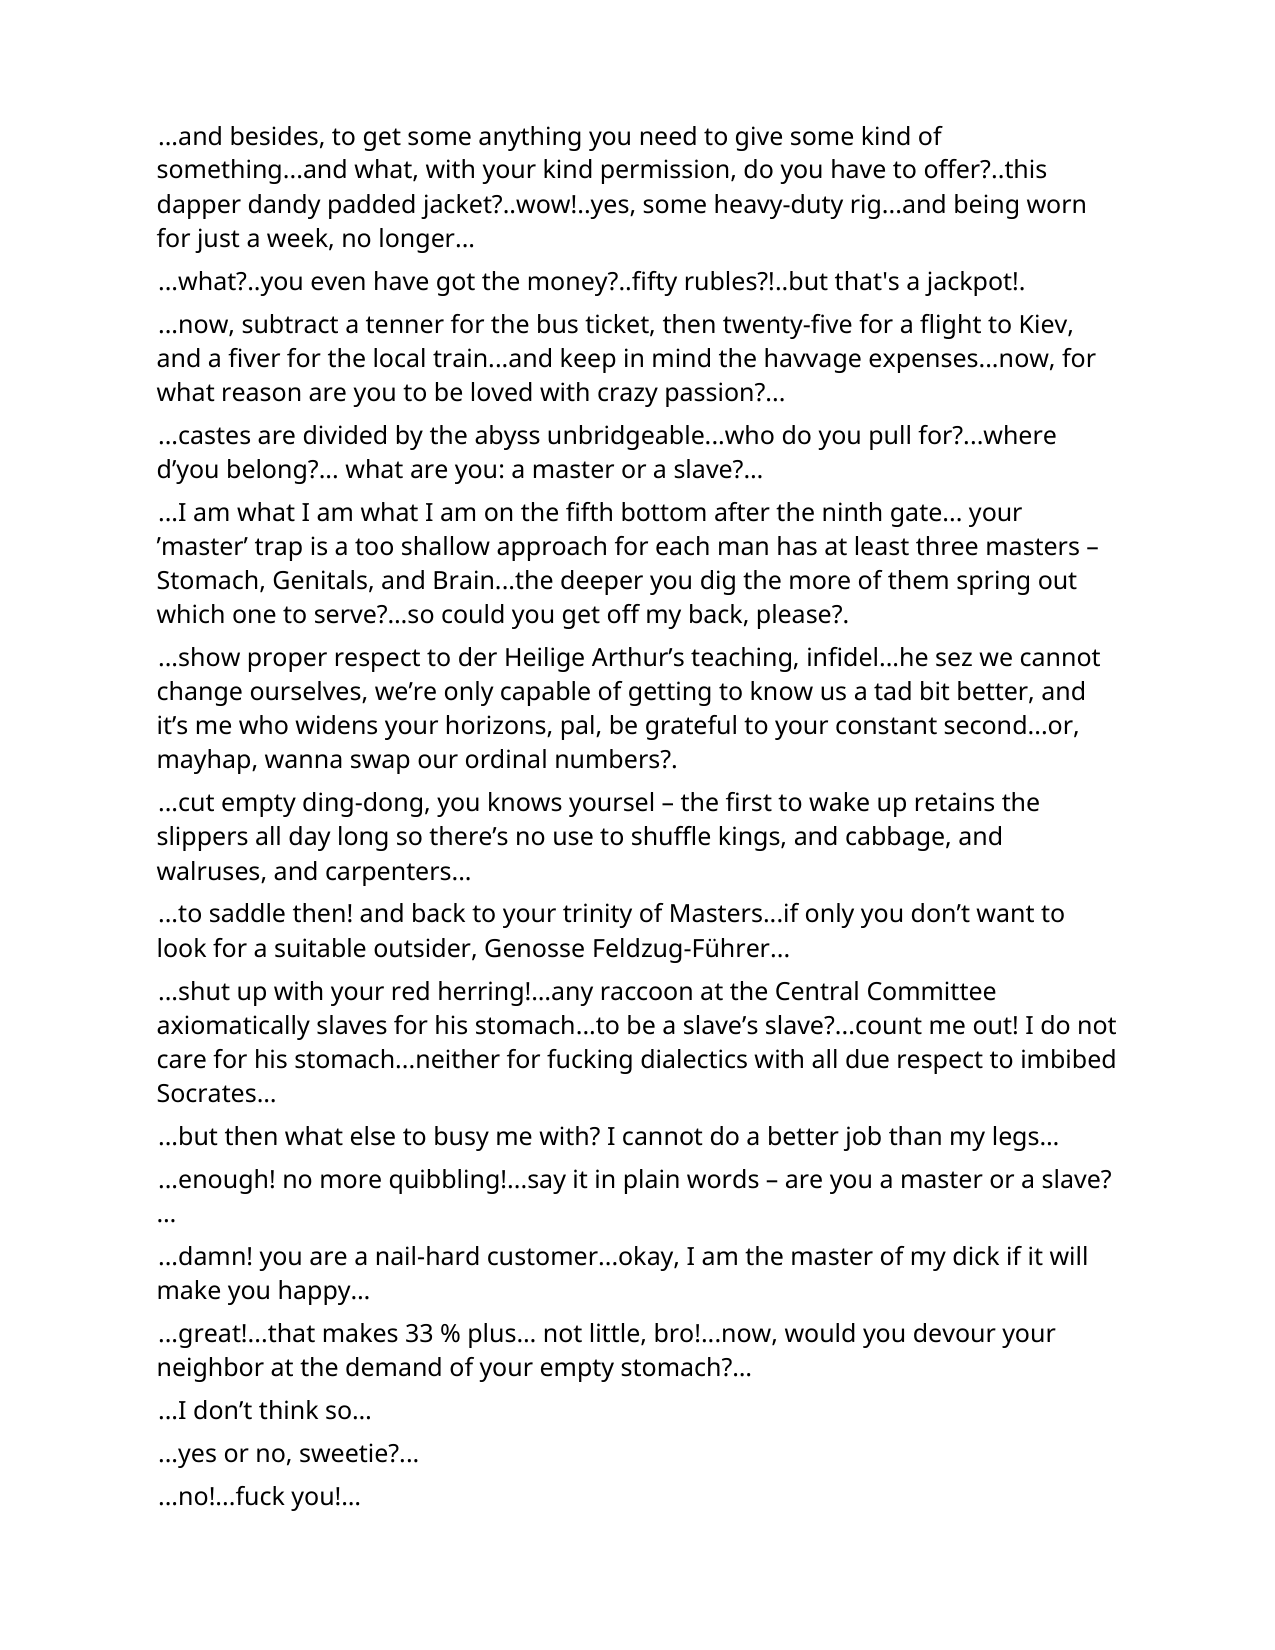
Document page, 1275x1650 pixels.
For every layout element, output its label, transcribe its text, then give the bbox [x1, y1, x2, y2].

text ...and besides, to get some anything you need to give some kind of something...and what, with your kind permission, do you have to offer?..this dapper dandy padded jacket?..wow!..yes, some heavy-duty rig...and being worn for just a week, no longer... [156, 118, 1118, 254]
text ...great!...that makes 33 % plus… not little, bro!...now, would you devour your neighbor at the demand of your empty stomach?… [156, 1316, 1118, 1384]
text ...castes are divided by the abyss unbridgeable...who do you pull for?...where d’you belong?... what are you: a master or a slave?… [156, 417, 1118, 486]
text ...I don’t think so… [156, 1393, 1118, 1427]
text ...enough! no more quibbling!...say it in plain words – are you a master or a slave?… [156, 1161, 1118, 1229]
text ...show proper respect to der Heilige Arthur’s teaching, infidel...he sez we cannot change ourselves, we’re only capable of getting to know us a tad bit better, and it’s me who widens your horizons, pal, be grateful to your constant second...or, mayhap, wanna swap our ordinal numbers?. [156, 640, 1118, 776]
text ...yes or no, sweetie?... [156, 1436, 1118, 1470]
text ...but then what else to busy me with? I cannot do a better job than my legs… [156, 1118, 1118, 1152]
text ...to saddle then! and back to your trinity of Masters...if only you don’t want to look for a suitable outsider, Genosse Feldzug-Führer... [156, 896, 1118, 964]
text ...cut empty ding-dong, you knows yoursel – the first to wake up retains the slippers all day long so there’s no use to shuffle kings, and cabbage, and walruses, and carpenters... [156, 785, 1118, 887]
text ...what?..you even have got the money?..fifty rubles?!..but that's a jackpot!. [156, 263, 1118, 297]
text ...no!...fuck you!… [156, 1479, 1118, 1513]
text ...damn! you are a nail-hard customer...okay, I am the master of my dick if it will make you happy… [156, 1238, 1118, 1307]
text ...I am what I am what I am on the fifth bottom after the ninth gate... your ’master’ trap is a too shallow approach for each man has at least three masters – Stomach, Genitals, and Brain...the deeper you dig the more of them spring out which one to serve?…so could you get off my back, please?. [156, 494, 1118, 631]
text ...shut up with your red herring!…any raccoon at the Central Committee axiomatically slaves for his stomach...to be a slave’s slave?...count me out! I do not care for his stomach...neither for fucking dialectics with all due respect to imbibed Socrates… [156, 973, 1118, 1109]
text ...now, subtract a tenner for the bus ticket, then twenty-five for a flight to Kiev, and a fiver for the local train...and keep in mind the havvage expenses...now, for what reason are you to be loved with crazy passion?... [156, 306, 1118, 408]
